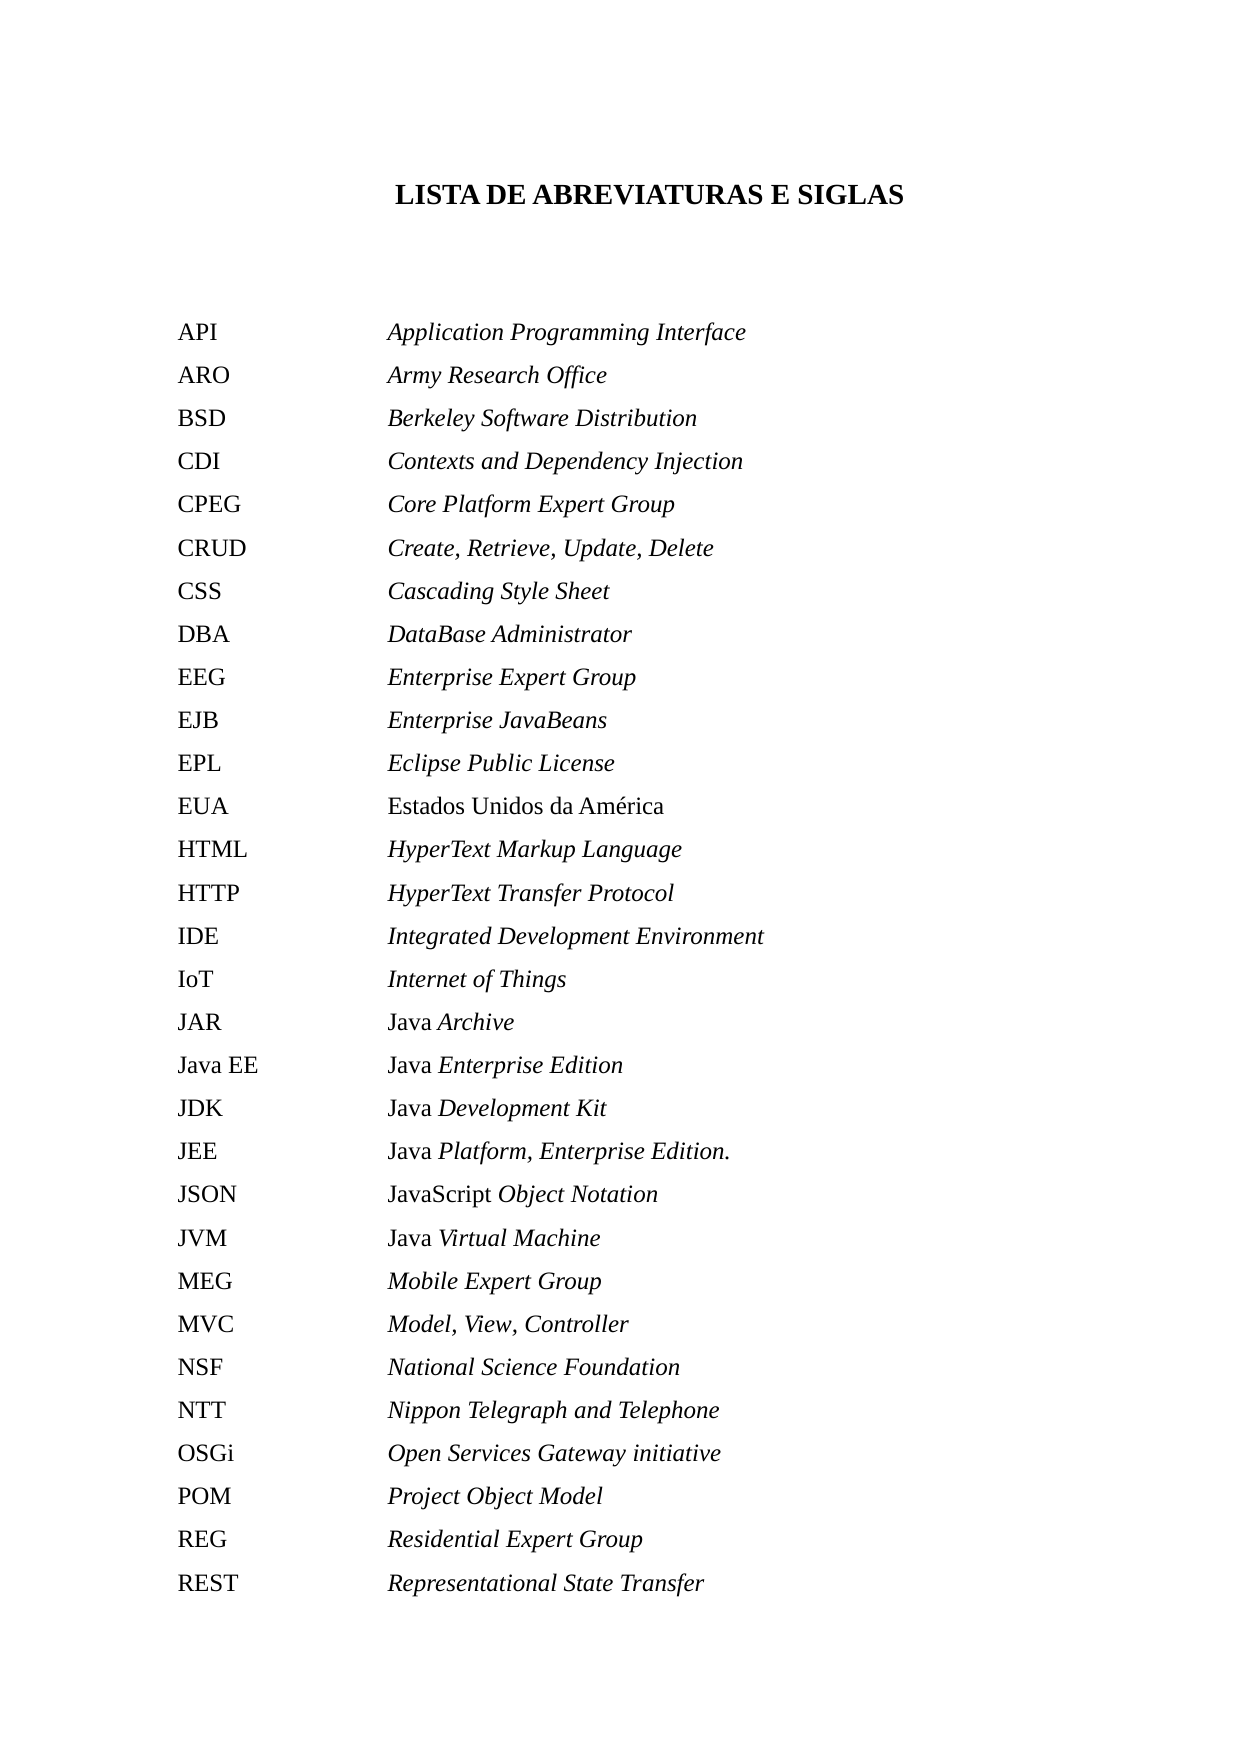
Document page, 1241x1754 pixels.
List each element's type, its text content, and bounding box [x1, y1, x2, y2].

text EEG Enterprise Expert Group [177, 662, 1122, 691]
text EJB Enterprise JavaBeans [177, 705, 1122, 734]
text JDK Java Development Kit [177, 1093, 1122, 1122]
text CRUD Create, Retrieve, Update, Delete [177, 533, 1122, 561]
text DBA DataBase Administrator [177, 619, 1122, 648]
text BSD Berkeley Software Distribution [177, 403, 1122, 432]
text MVC Model, View, Controller [177, 1309, 1122, 1338]
text API Application Programming Interface [177, 317, 1122, 346]
text Java EE Java Enterprise Edition [177, 1050, 1122, 1079]
text CSS Cascading Style Sheet [177, 576, 1122, 604]
text IDE Integrated Development Environment [177, 921, 1122, 949]
text HTML HyperText Markup Language [177, 834, 1122, 863]
text JAR Java Archive [177, 1007, 1122, 1036]
text EUA Estados Unidos da América [177, 791, 1122, 820]
text HTTP HyperText Transfer Protocol [177, 878, 1122, 906]
text EPL Eclipse Public License [177, 748, 1122, 777]
text ARO Army Research Office [177, 360, 1122, 389]
text JSON JavaScript Object Notation [177, 1179, 1122, 1208]
list Lista de abreviaturas e siglas [177, 177, 1122, 211]
text NSF National Science Foundation [177, 1352, 1122, 1381]
text REG Residential Expert Group [177, 1524, 1122, 1553]
text MEG Mobile Expert Group [177, 1266, 1122, 1294]
text CDI Contexts and Dependency Injection [177, 446, 1122, 475]
text JEE Java Platform, Enterprise Edition. [177, 1136, 1122, 1165]
text IoT Internet of Things [177, 964, 1122, 993]
text OSGi Open Services Gateway initiative [177, 1438, 1122, 1467]
text NTT Nippon Telegraph and Telephone [177, 1395, 1122, 1424]
text JVM Java Virtual Machine [177, 1223, 1122, 1251]
text POM Project Object Model [177, 1481, 1122, 1510]
text CPEG Core Platform Expert Group [177, 489, 1122, 518]
text REST Representational State Transfer [177, 1568, 1122, 1596]
